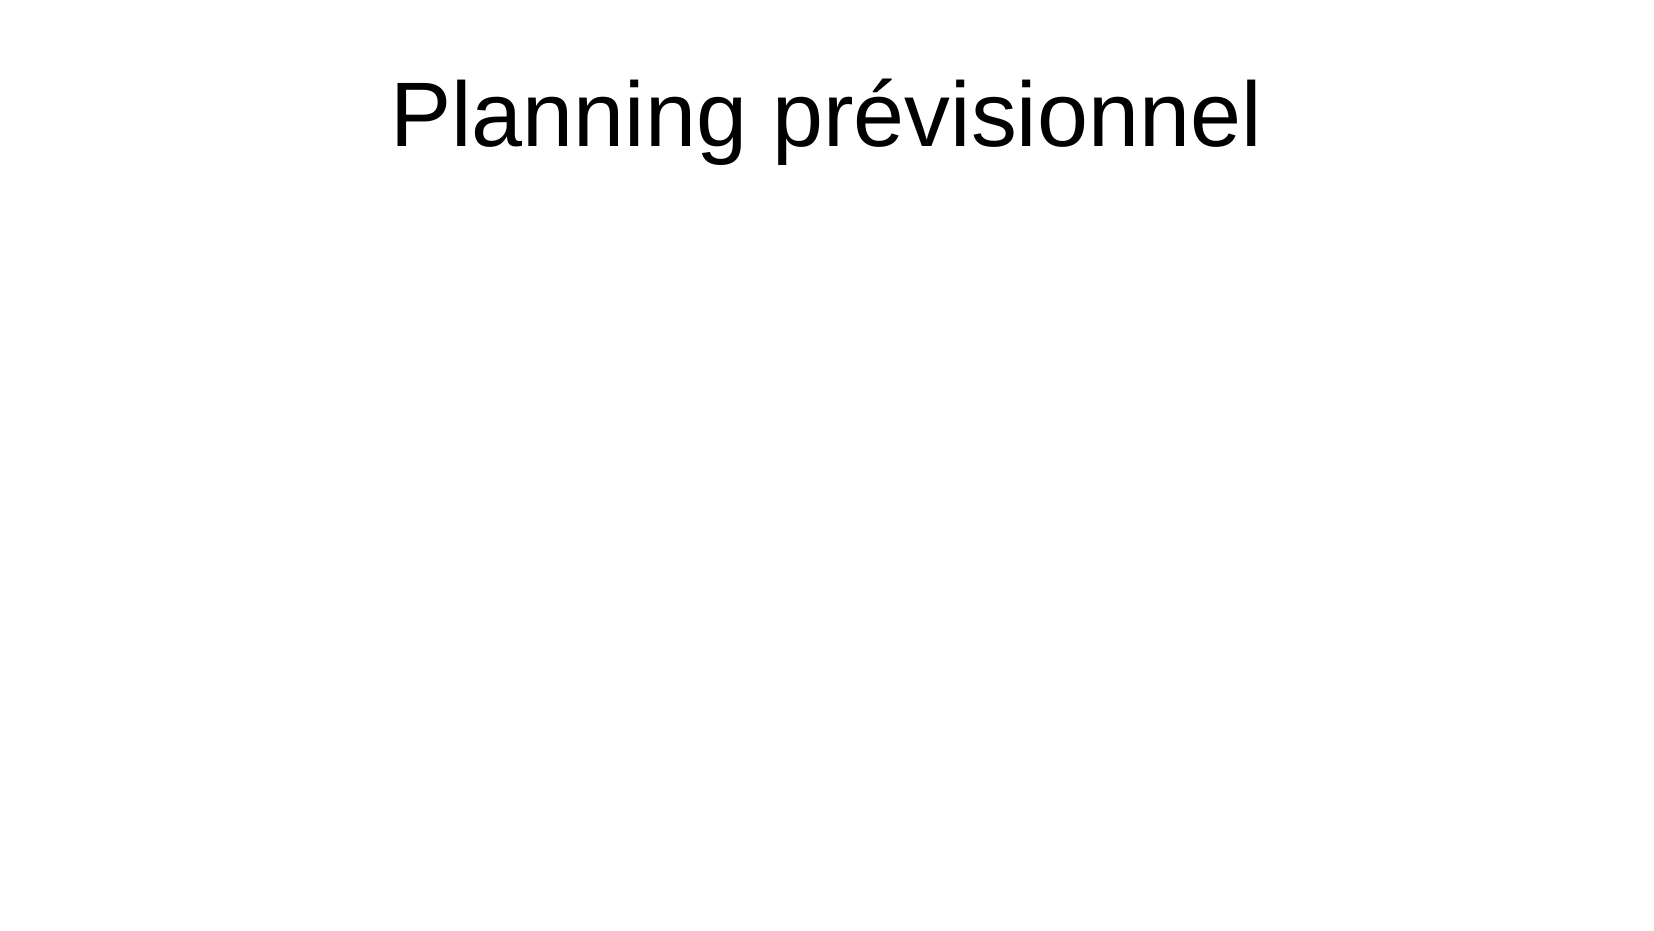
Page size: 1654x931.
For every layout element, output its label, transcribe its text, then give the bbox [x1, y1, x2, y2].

title Planning prévisionnel [82, 37, 1571, 193]
